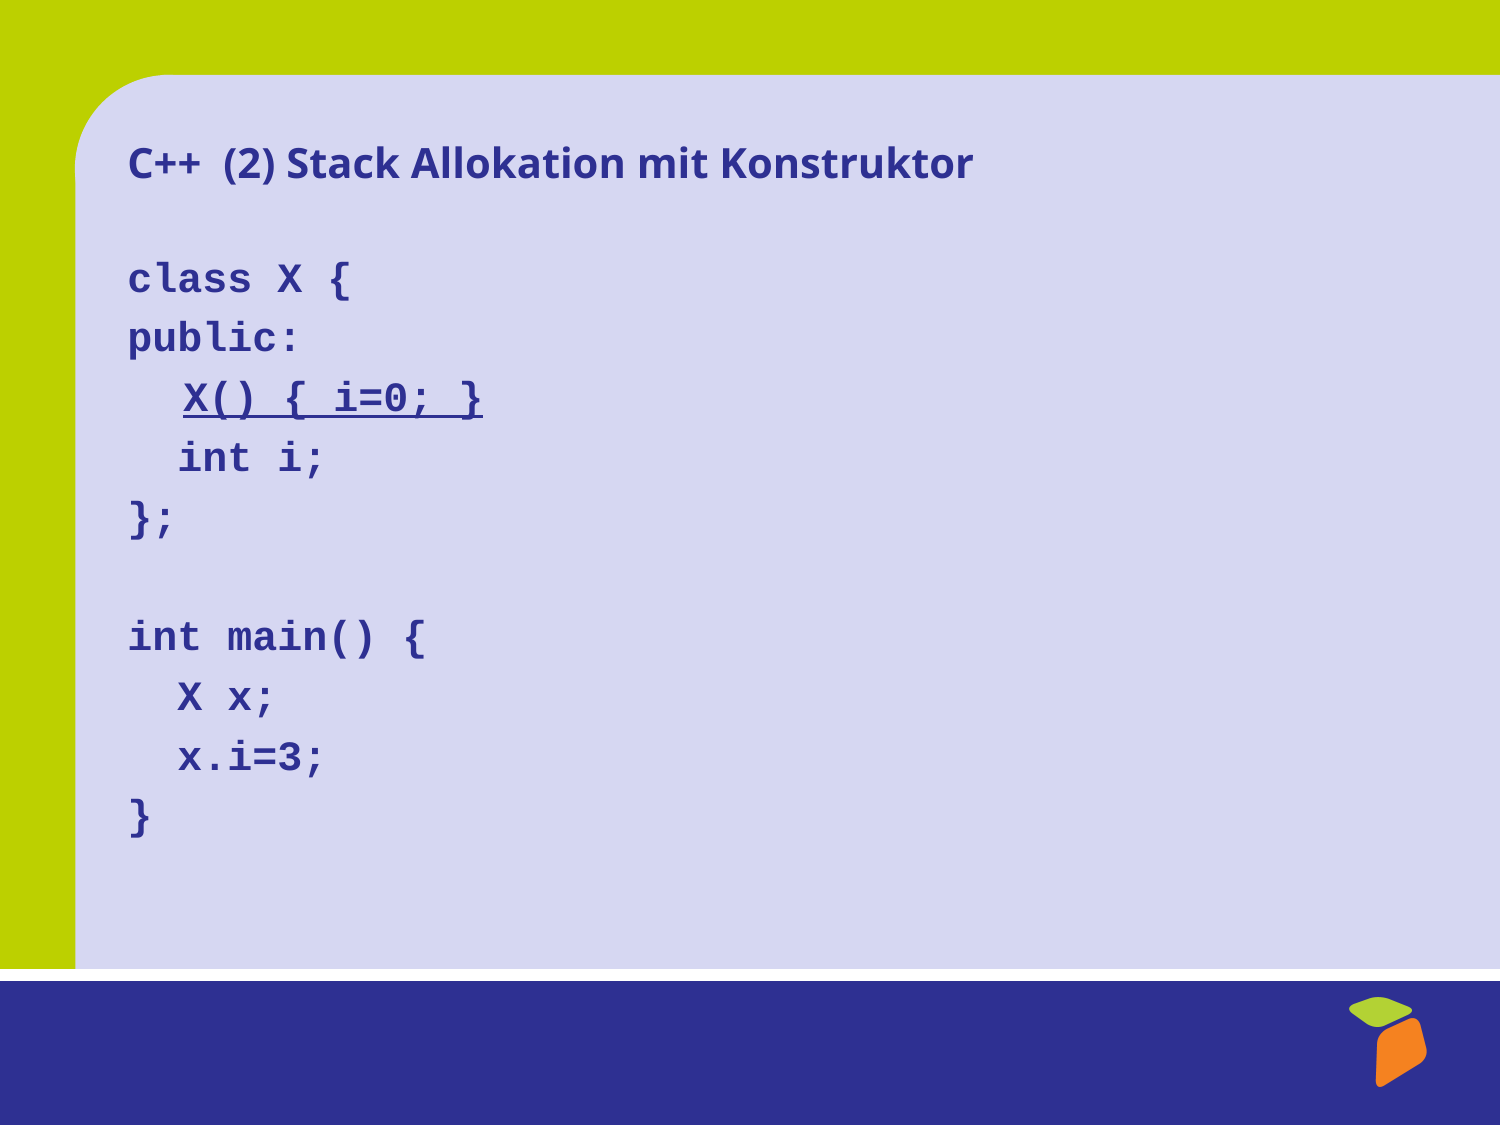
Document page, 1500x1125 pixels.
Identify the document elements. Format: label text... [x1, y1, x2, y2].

list class X { public: X() { i=0; } int i; }; int main() { X x; x.i=3; } [112, 249, 1388, 1038]
title C++ (2) Stack Allokation mit Konstruktor [112, 112, 1388, 213]
picture [0, 981, 1500, 1125]
